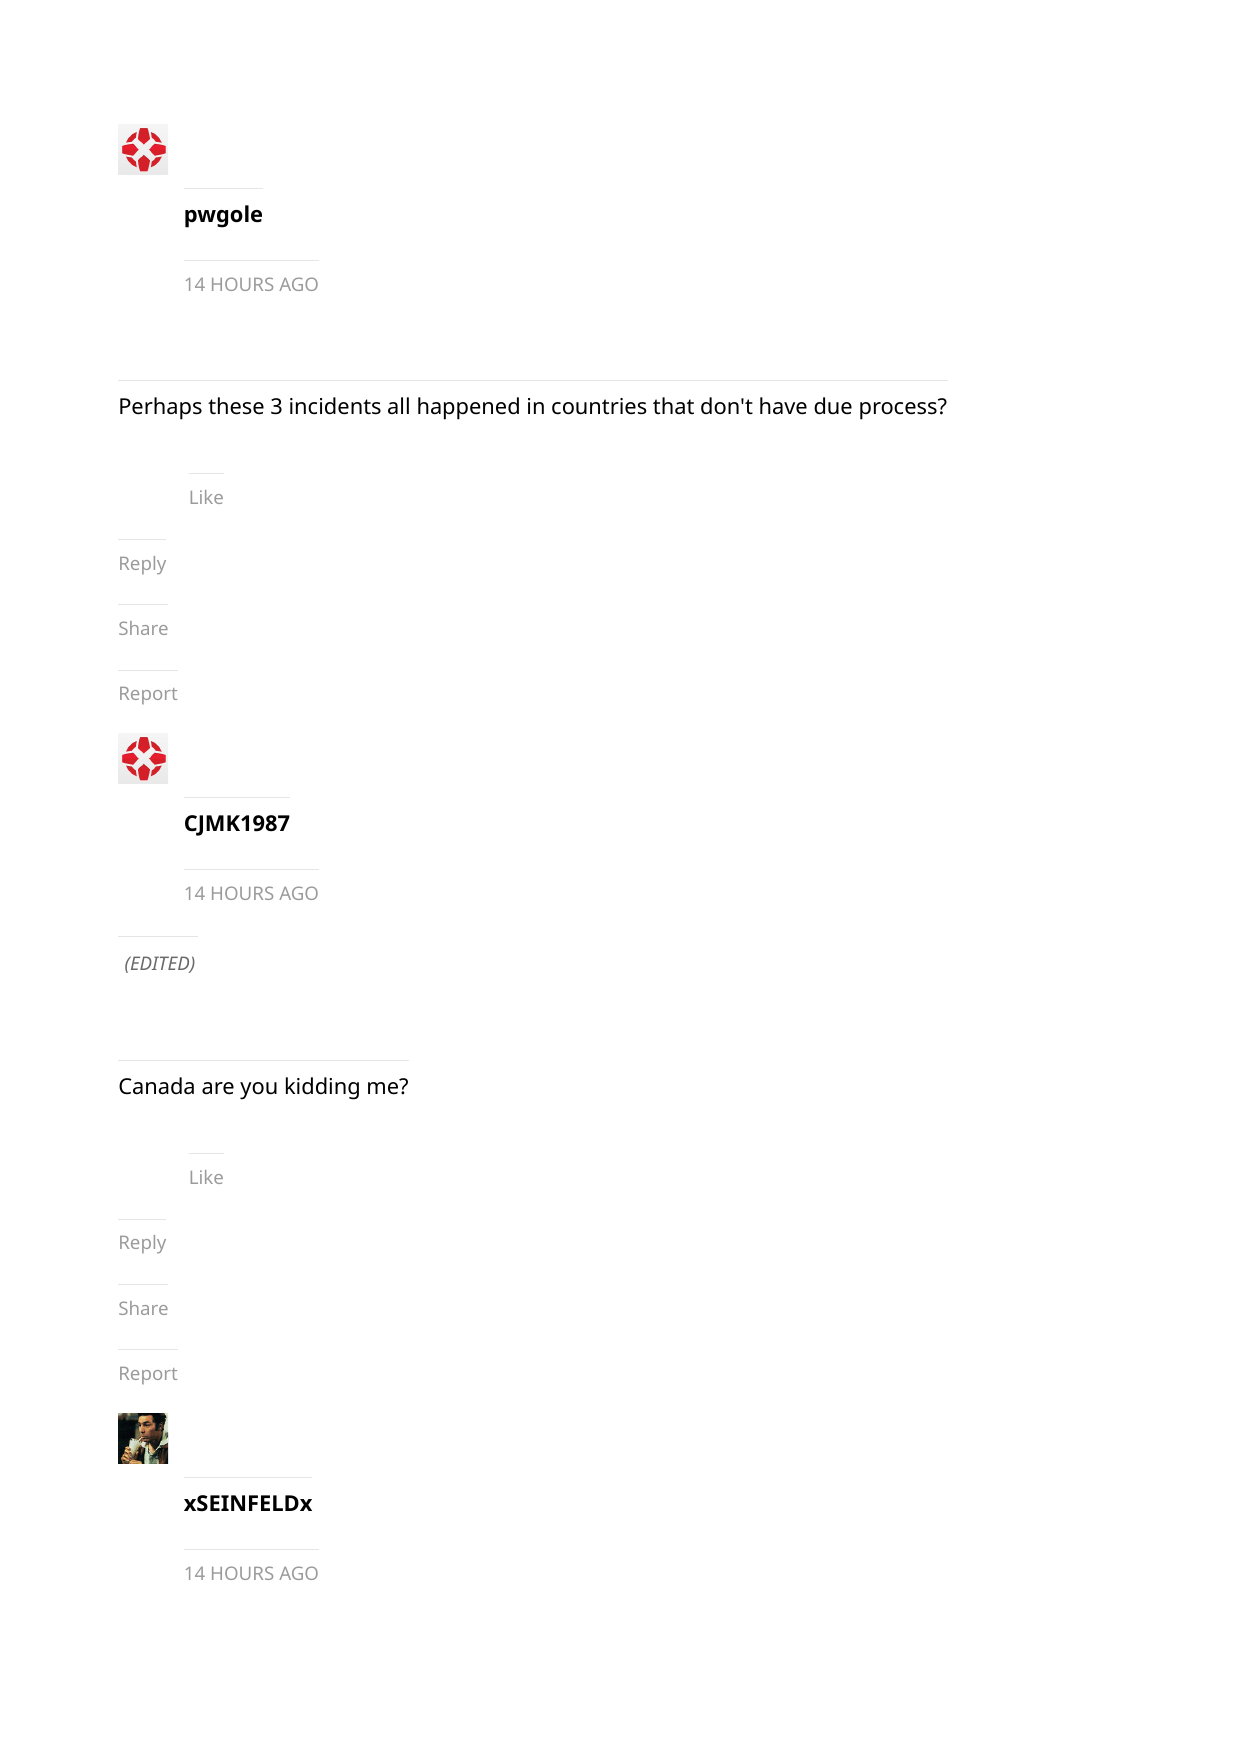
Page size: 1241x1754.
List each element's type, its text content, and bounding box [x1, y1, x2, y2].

text Reply [118, 1218, 1122, 1255]
text 14 HOURS AGO [184, 260, 1117, 297]
picture [118, 124, 169, 175]
text Like [188, 473, 1122, 510]
picture [118, 733, 169, 784]
text 14 HOURS AGO [184, 1549, 1117, 1585]
picture [118, 1413, 169, 1464]
text Canada are you kidding me? [118, 1060, 1122, 1101]
text Share [118, 1284, 1122, 1320]
text (EDITED) [118, 936, 1122, 976]
text Like [188, 1153, 1122, 1189]
text CJMK1987 [184, 797, 1114, 838]
text Report [118, 1349, 1122, 1386]
text Report [118, 669, 1122, 706]
text pwgole [184, 188, 1114, 229]
text Share [118, 604, 1122, 641]
text 14 HOURS AGO [184, 869, 1117, 906]
text xSEINFELDx [184, 1477, 1114, 1518]
text Perhaps these 3 incidents all happened in countries that don't have due process? [118, 380, 1122, 421]
text Reply [118, 539, 1122, 575]
